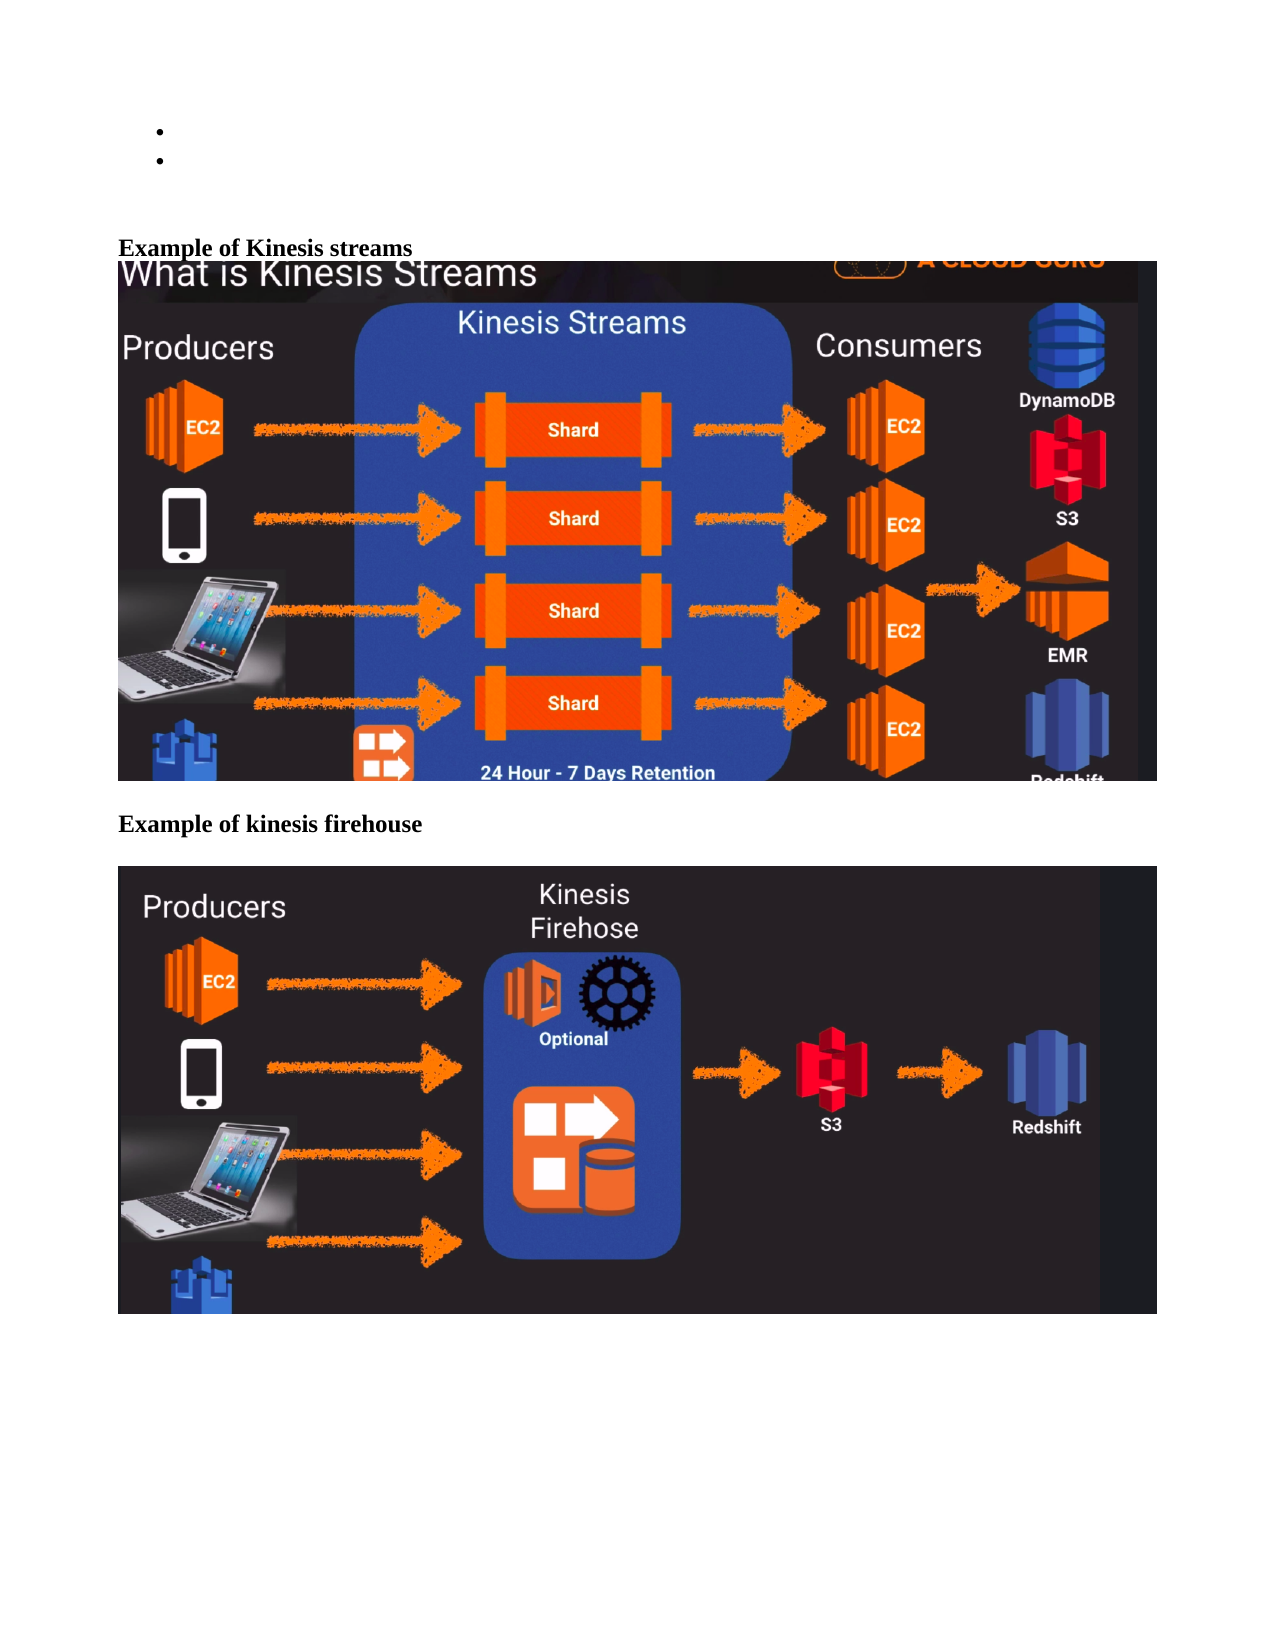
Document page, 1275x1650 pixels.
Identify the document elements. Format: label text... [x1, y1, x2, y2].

picture [118, 261, 1157, 781]
text Example of kinesis firehouse [118, 809, 1157, 838]
text Example of Kinesis streams [118, 233, 1157, 261]
picture [118, 866, 1157, 1314]
